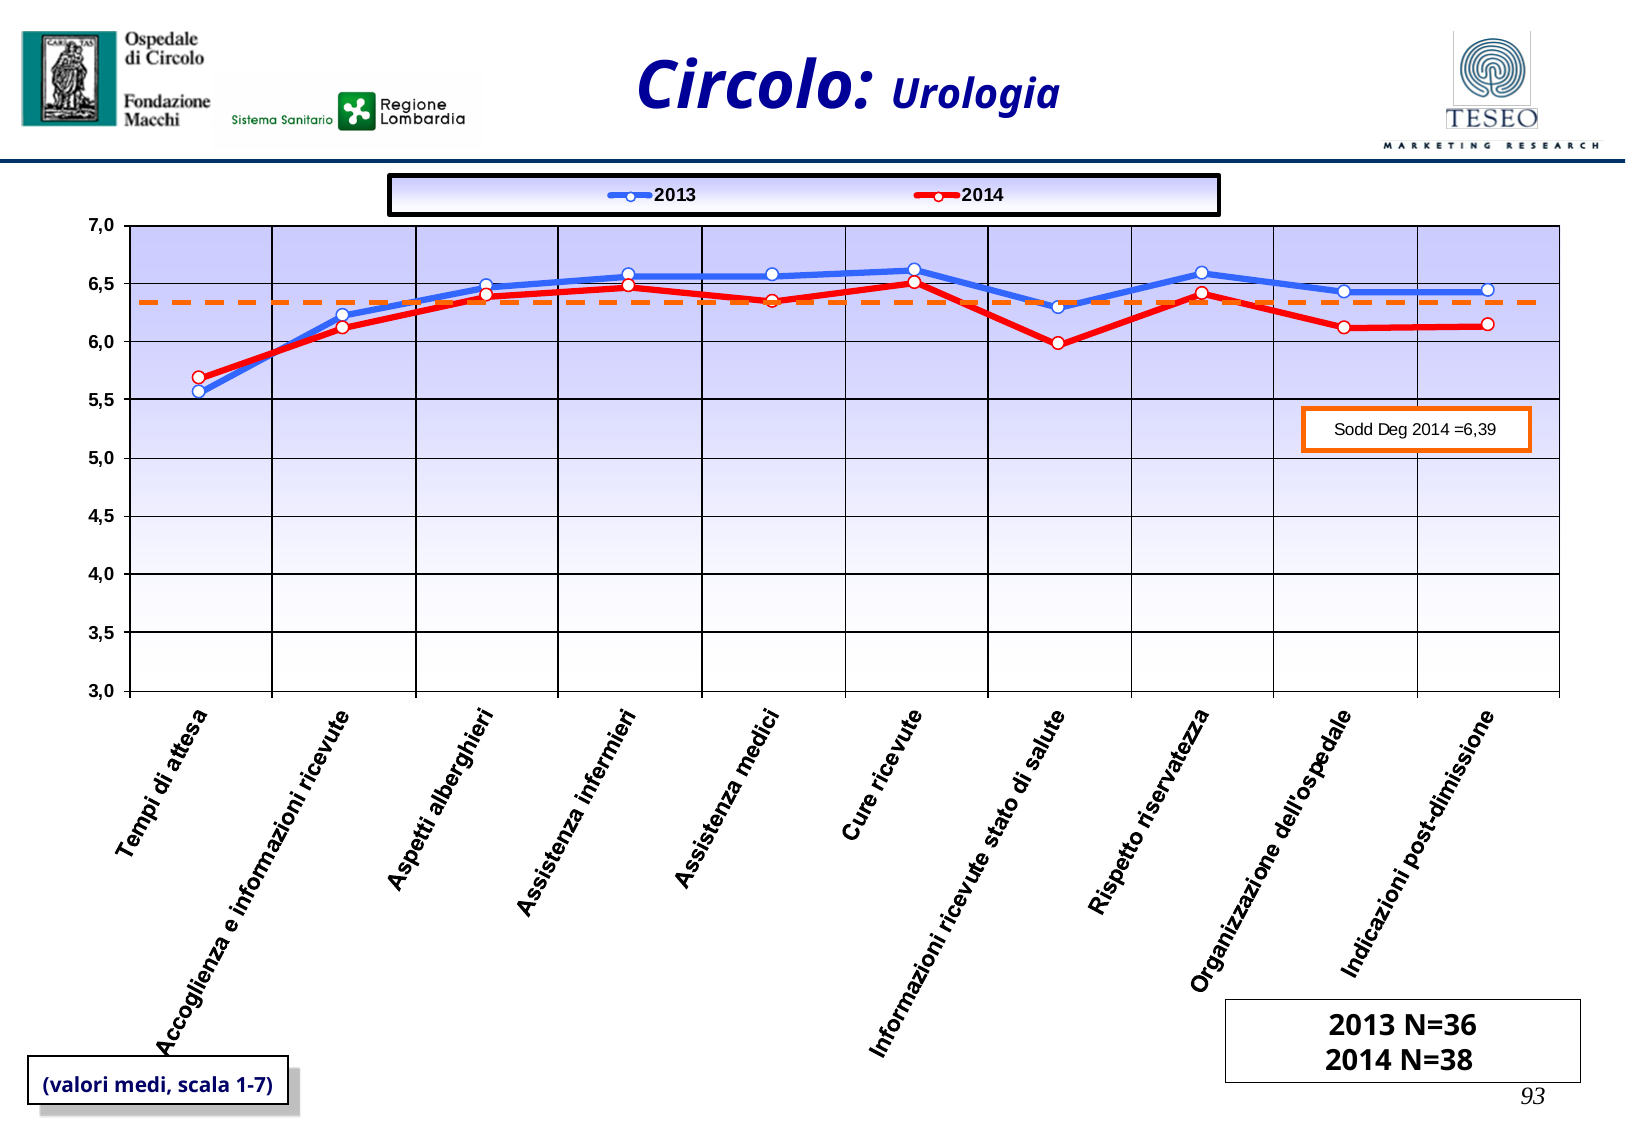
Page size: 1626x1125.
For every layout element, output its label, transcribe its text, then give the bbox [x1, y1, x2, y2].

picture [1381, 31, 1604, 149]
text_box Circolo: Urologia [304, 18, 1392, 144]
text_box (valori medi, scala 1-7) [27, 1056, 288, 1105]
picture [46, 162, 1564, 1108]
text_box 2013 N=36 2014 N=38 [1225, 999, 1581, 1083]
picture [21, 31, 483, 149]
